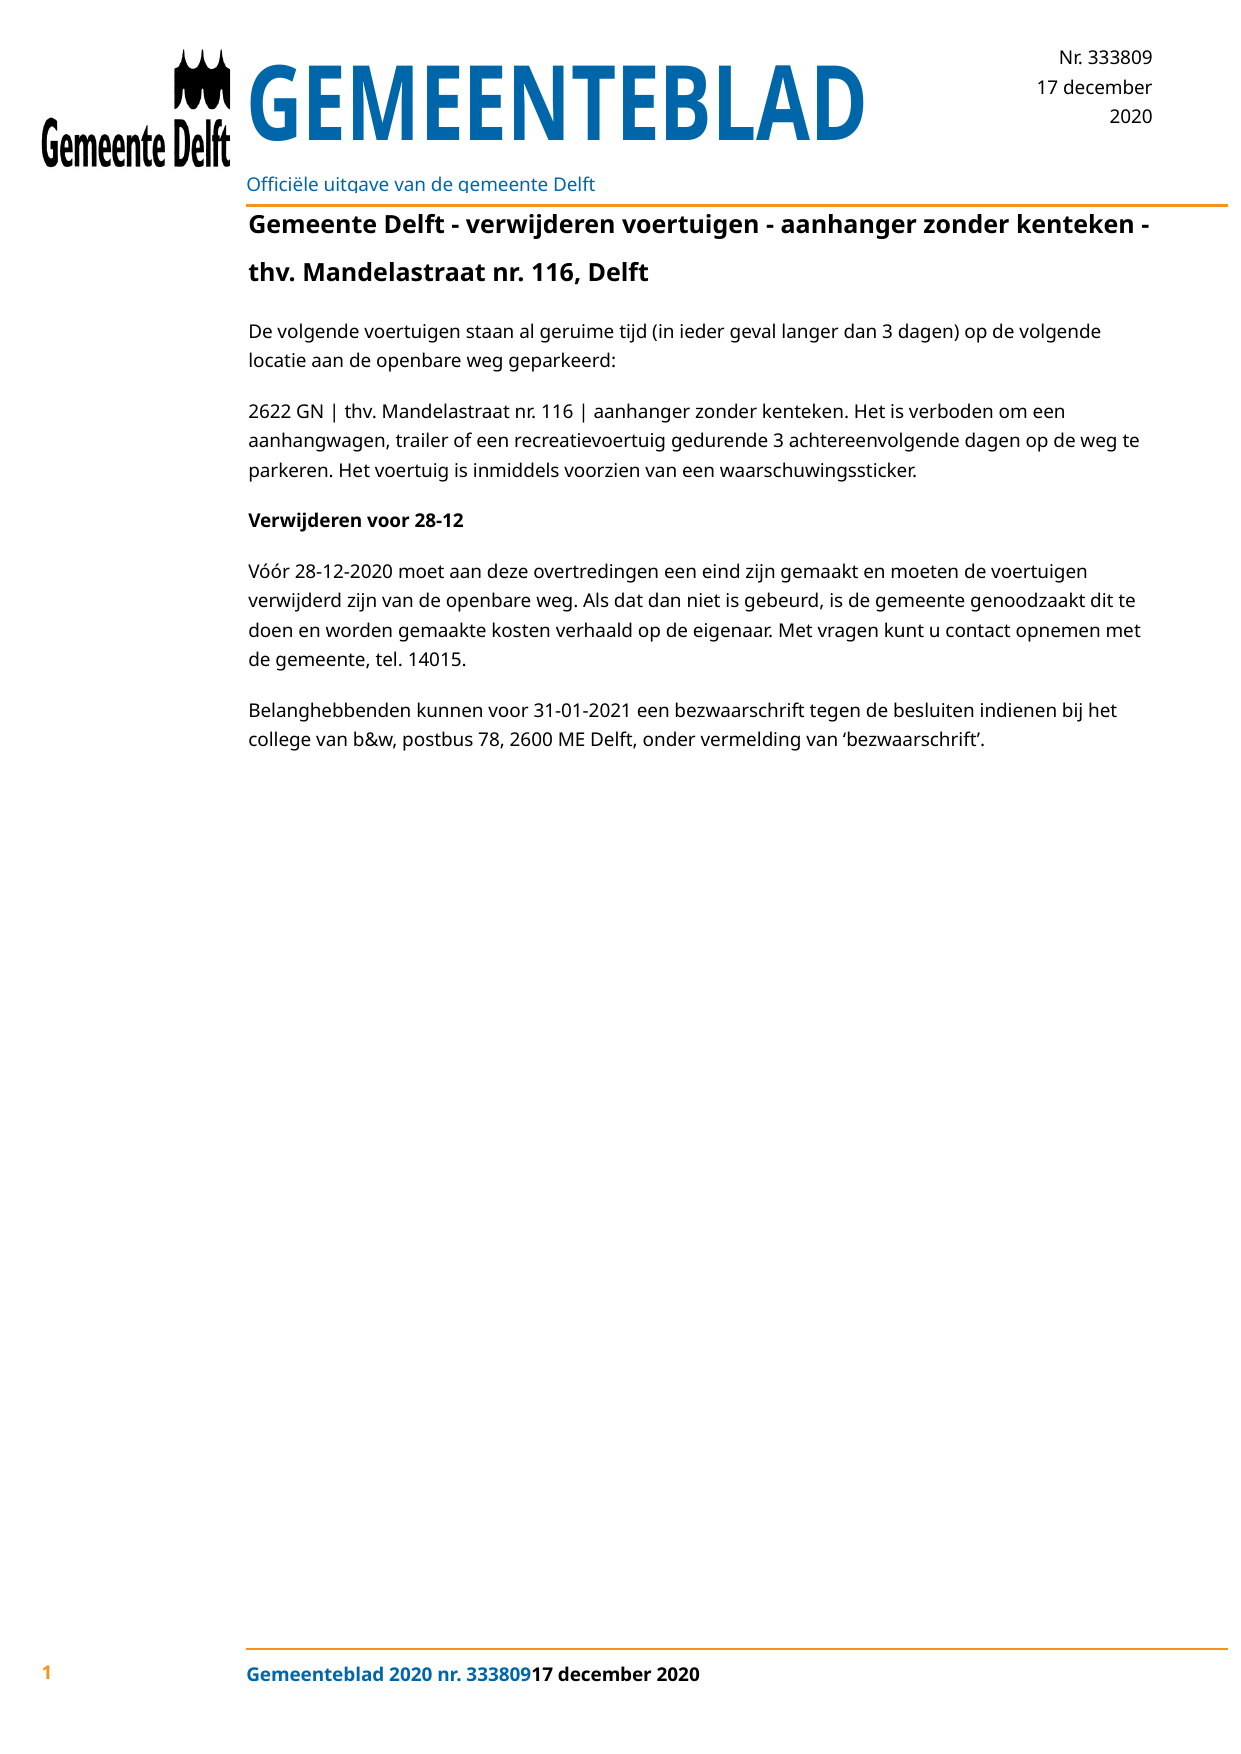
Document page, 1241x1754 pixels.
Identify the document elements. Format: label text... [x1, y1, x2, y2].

text Vóór 28-12-2020 moet aan deze overtredingen een eind zijn gemaakt en moeten de voertuigen verwijderd zijn van de openbare weg. Als dat dan niet is gebeurd, is de gemeente genoodzaakt dit te doen en worden gemaakte kosten verhaald op de eigenaar. Met vragen kunt u contact opnemen met de gemeente, tel. 14015. [248, 558, 1152, 672]
text Gemeente Delft - verwijderen voertuigen - aanhanger zonder kenteken - thv. Mandelastraat nr. 116, Delft [248, 207, 1152, 288]
picture [41, 47, 231, 172]
text De volgende voertuigen staan al geruime tijd (in ieder geval langer dan 3 dagen) op de volgende locatie aan de openbare weg geparkeerd: [248, 318, 1152, 373]
text Belanghebbenden kunnen voor 31-01-2021 een bezwaarschrift tegen de besluiten indienen bij het college van b&w, postbus 78, 2600 ME Delft, onder vermelding van ‘bezwaarschrift’. [248, 697, 1152, 752]
text Verwijderen voor 28-12 [248, 507, 1152, 533]
text 2622 GN | thv. Mandelastraat nr. 116 | aanhanger zonder kenteken. Het is verboden om een aanhangwagen, trailer of een recreatievoertuig gedurende 3 achtereenvolgende dagen op de weg te parkeren. Het voertuig is inmiddels voorzien van een waarschuwingssticker. [248, 398, 1152, 483]
